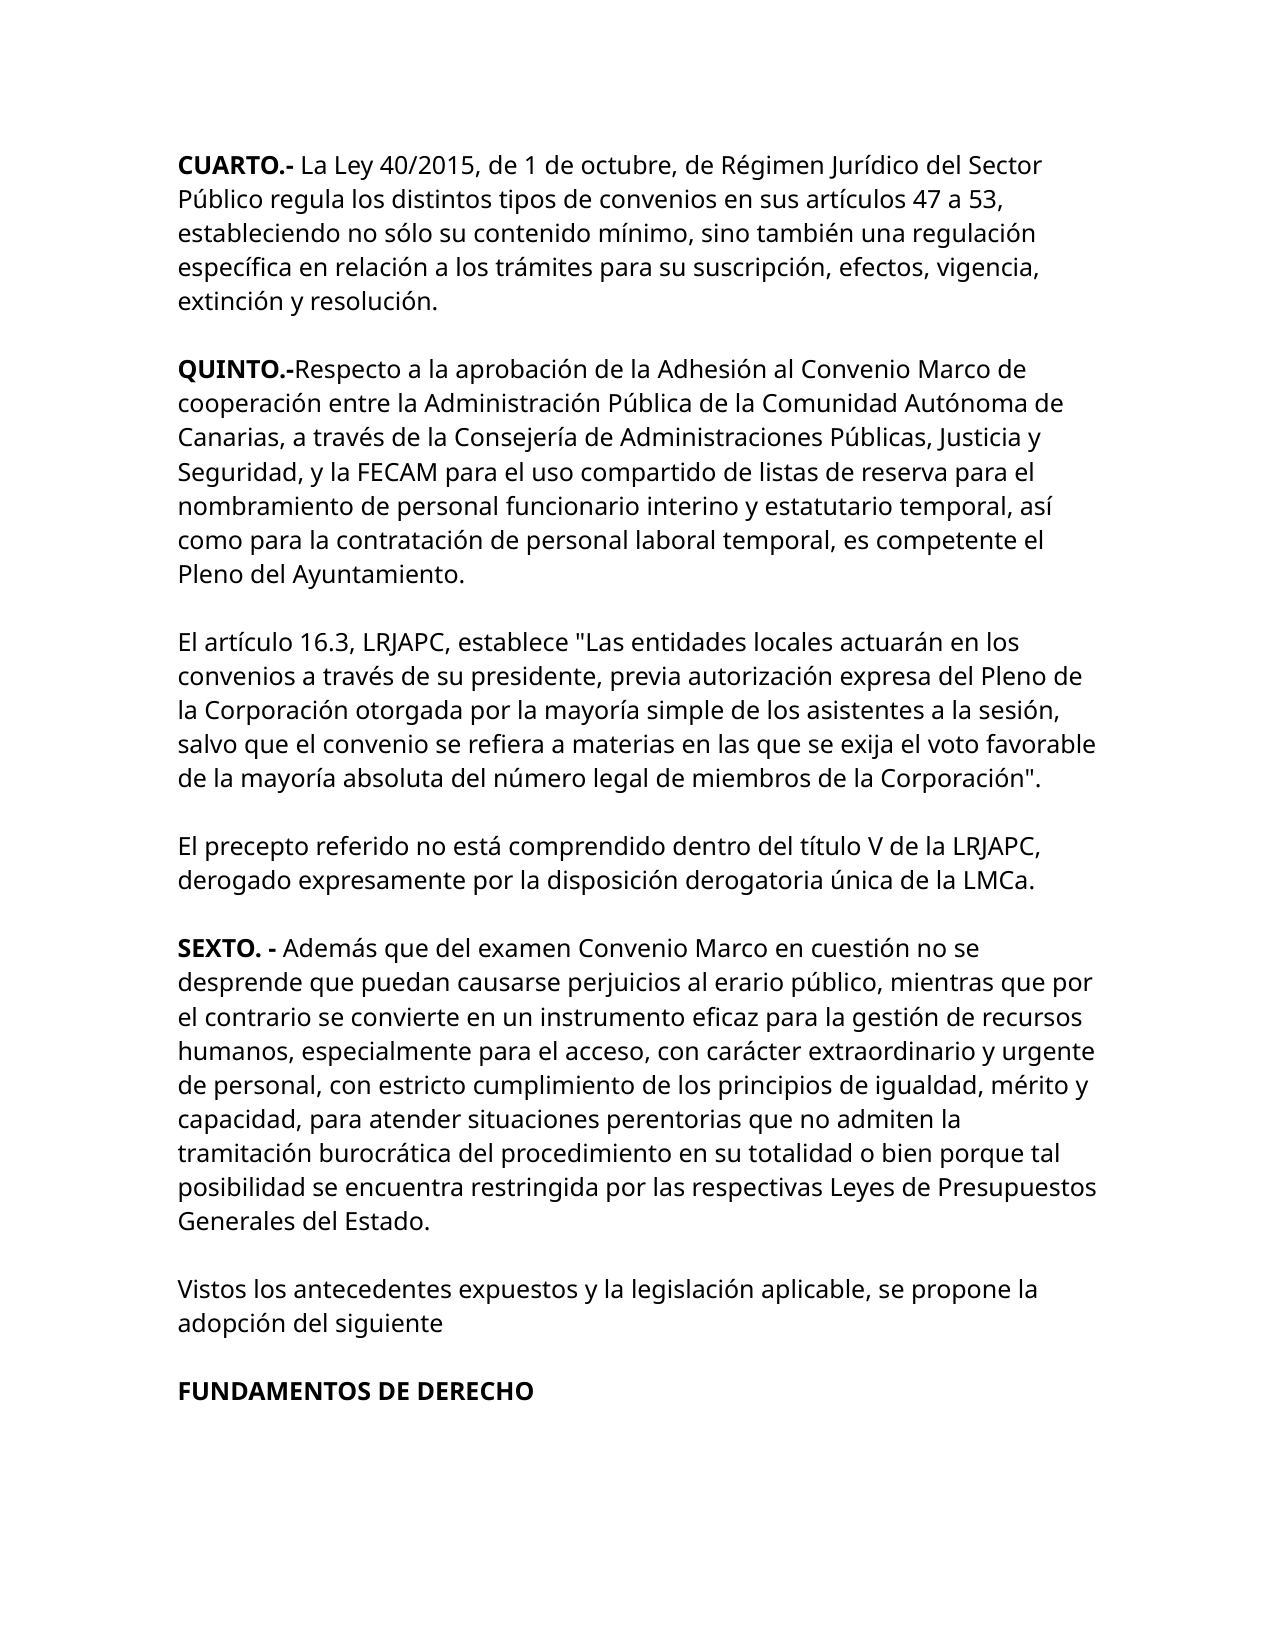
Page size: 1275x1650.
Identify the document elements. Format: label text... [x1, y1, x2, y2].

text CUARTO.- La Ley 40/2015, de 1 de octubre, de Régimen Jurídico del Sector Público regula los distintos tipos de convenios en sus artículos 47 a 53, estableciendo no sólo su contenido mínimo, sino también una regulación específica en relación a los trámites para su suscripción, efectos, vigencia, extinción y resolución. [177, 148, 1098, 318]
text SEXTO. - Además que del examen Convenio Marco en cuestión no se desprende que puedan causarse perjuicios al erario público, mientras que por el contrario se convierte en un instrumento eficaz para la gestión de recursos humanos, especialmente para el acceso, con carácter extraordinario y urgente de personal, con estricto cumplimiento de los principios de igualdad, mérito y capacidad, para atender situaciones perentorias que no admiten la tramitación burocrática del procedimiento en su totalidad o bien porque tal posibilidad se encuentra restringida por las respectivas Leyes de Presupuestos Generales del Estado. [177, 931, 1098, 1238]
text El precepto referido no está comprendido dentro del título V de la LRJAPC, derogado expresamente por la disposición derogatoria única de la LMCa. [177, 829, 1098, 897]
text FUNDAMENTOS DE DERECHO [177, 1374, 1098, 1408]
text QUINTO.-Respecto a la aprobación de la Adhesión al Convenio Marco de cooperación entre la Administración Pública de la Comunidad Autónoma de Canarias, a través de la Consejería de Administraciones Públicas, Justicia y Seguridad, y la FECAM para el uso compartido de listas de reserva para el nombramiento de personal funcionario interino y estatutario temporal, así como para la contratación de personal laboral temporal, es competente el Pleno del Ayuntamiento. [177, 352, 1098, 590]
text El artículo 16.3, LRJAPC, establece "Las entidades locales actuarán en los convenios a través de su presidente, previa autorización expresa del Pleno de la Corporación otorgada por la mayoría simple de los asistentes a la sesión, salvo que el convenio se refiera a materias en las que se exija el voto favorable de la mayoría absoluta del número legal de miembros de la Corporación". [177, 624, 1098, 795]
text Vistos los antecedentes expuestos y la legislación aplicable, se propone la adopción del siguiente [177, 1272, 1098, 1340]
